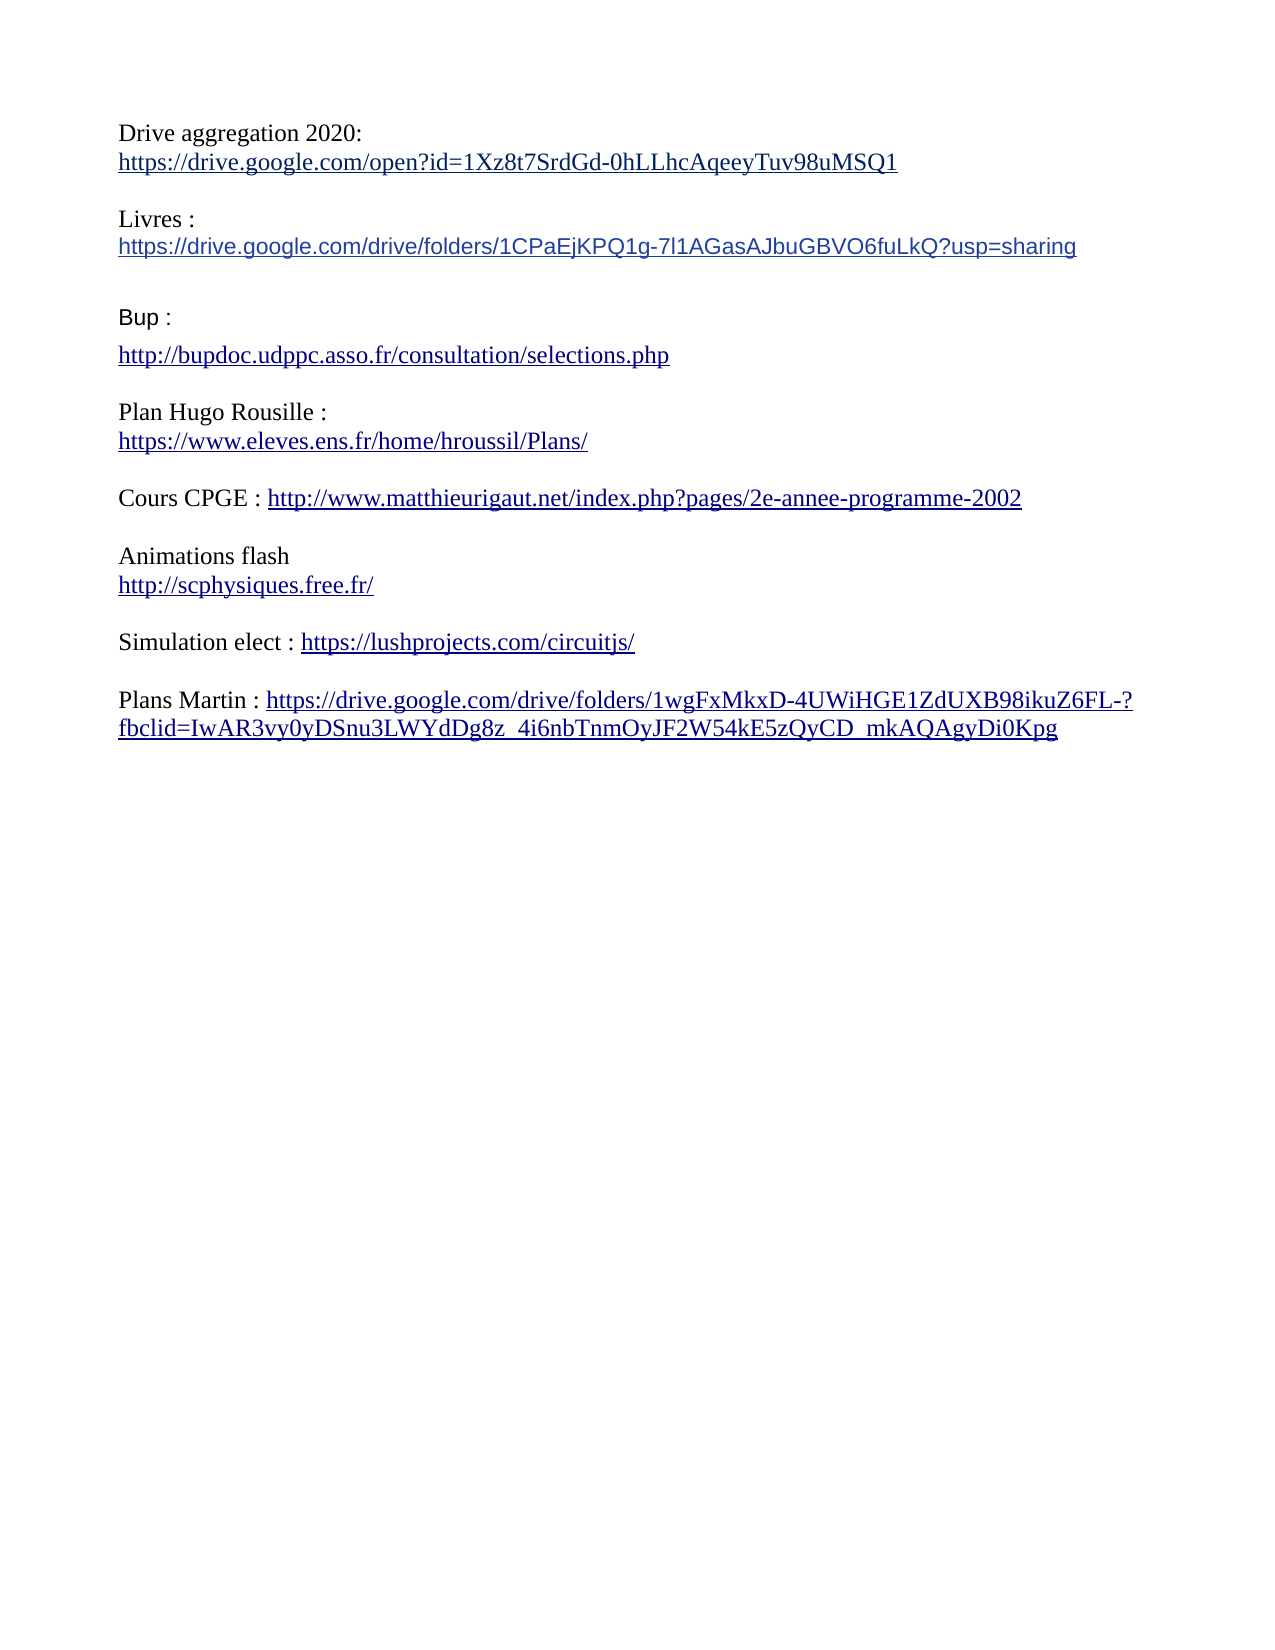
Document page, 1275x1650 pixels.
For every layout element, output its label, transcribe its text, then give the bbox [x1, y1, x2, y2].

text Cours CPGE : http://www.matthieurigaut.net/index.php?pages/2e-annee-programme-2002 [118, 483, 1157, 512]
text https://drive.google.com/drive/folders/1CPaEjKPQ1g-7l1AGasAJbuGBVO6fuLkQ?usp=sharing [118, 233, 1157, 259]
text http://bupdoc.udppc.asso.fr/consultation/selections.php [118, 340, 1157, 368]
text https://drive.google.com/open?id=1Xz8t7SrdGd-0hLLhcAqeeyTuv98uMSQ1 [118, 147, 1157, 176]
text Plans Martin : https://drive.google.com/drive/folders/1wgFxMkxD-4UWiHGE1ZdUXB98ikuZ6FL-?fbclid=IwAR3vy0yDSnu3LWYdDg8z_4i6nbTnmOyJF2W54kE5zQyCD_mkAQAgyDi0Kpg [118, 685, 1157, 742]
text Plan Hugo Rousille : [118, 397, 1157, 426]
text Bup : [118, 304, 1157, 331]
text Simulation elect : https://lushprojects.com/circuitjs/ [118, 627, 1157, 656]
text https://www.eleves.ens.fr/home/hroussil/Plans/ [118, 426, 1157, 455]
text Livres : [118, 204, 1157, 233]
text http://scphysiques.free.fr/ [118, 570, 1157, 598]
text Drive aggregation 2020: [118, 118, 1157, 147]
text Animations flash [118, 541, 1157, 570]
